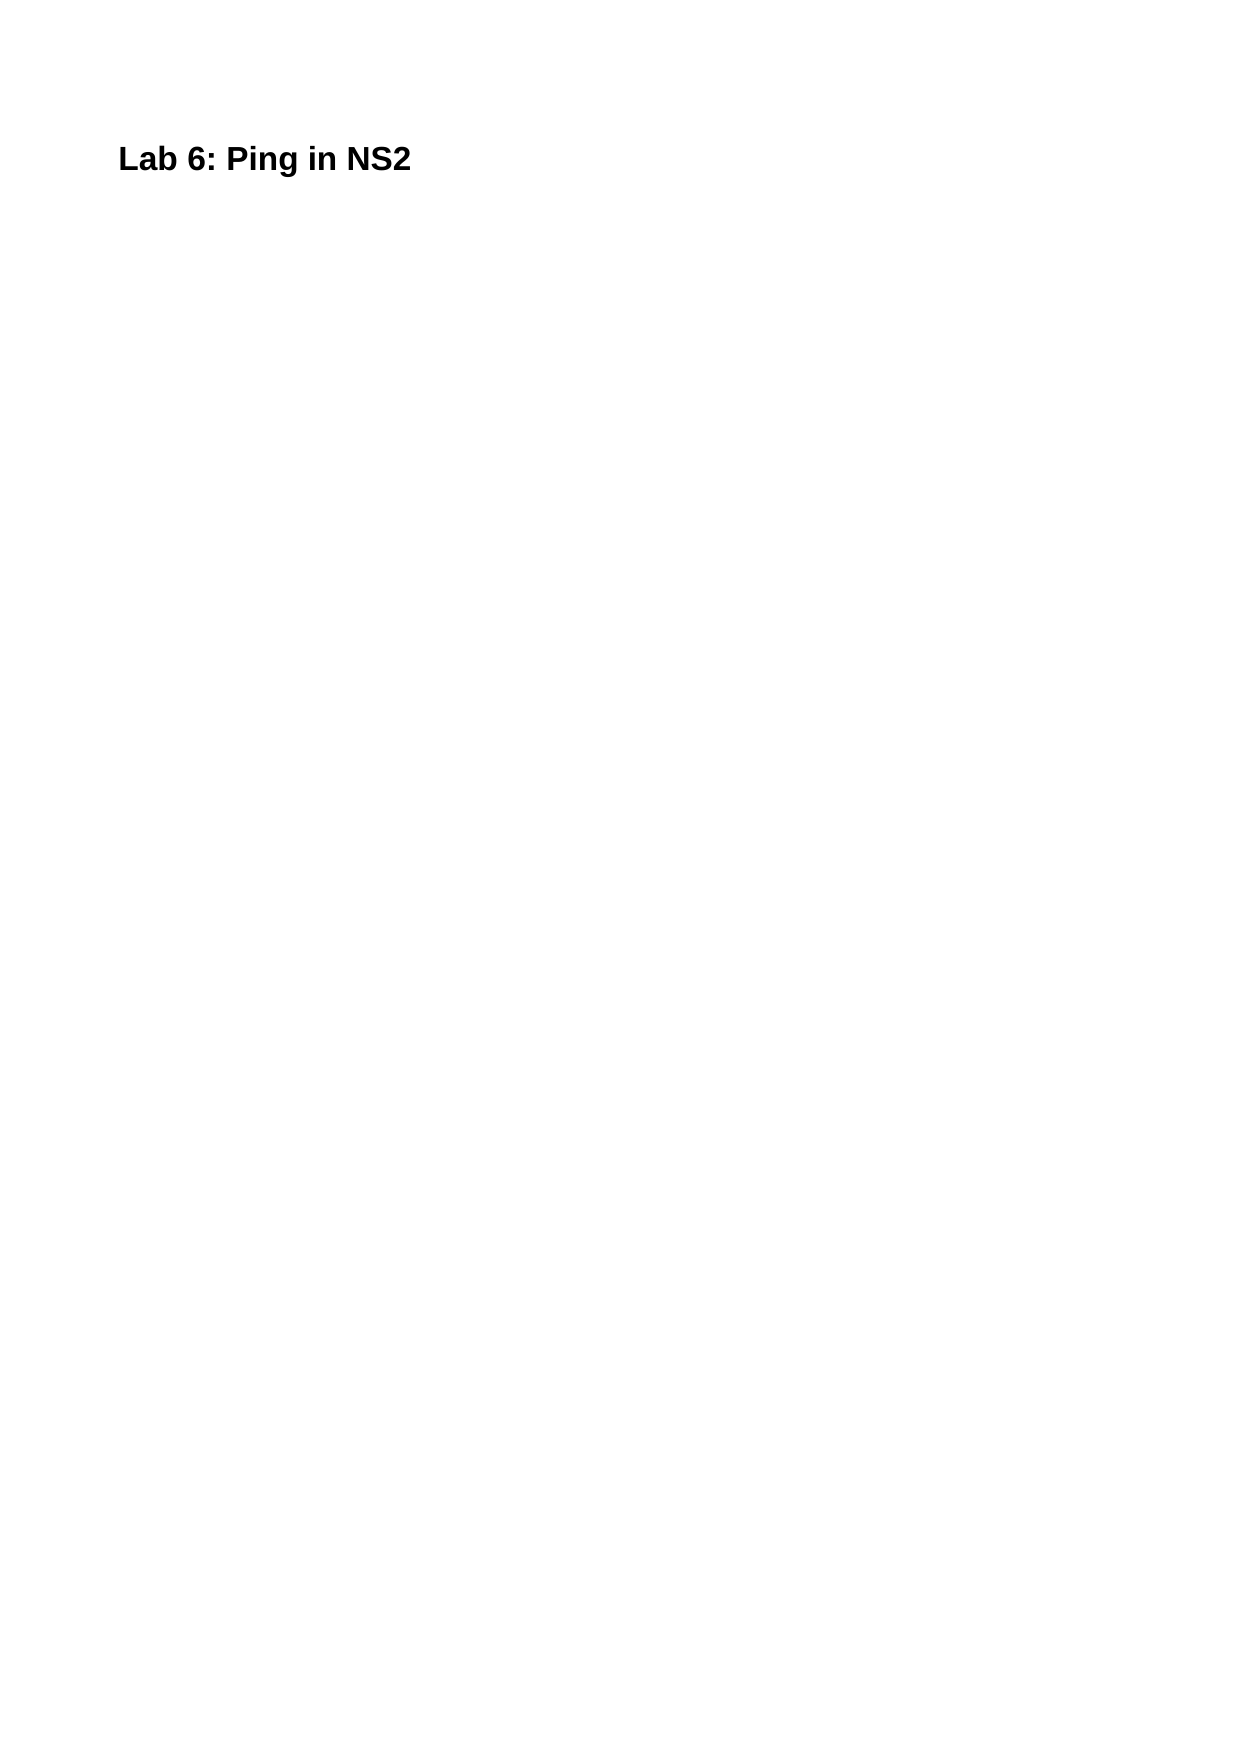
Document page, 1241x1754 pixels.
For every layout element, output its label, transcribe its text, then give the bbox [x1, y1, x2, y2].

subtitle Lab 6: Ping in NS2 [118, 139, 1122, 178]
